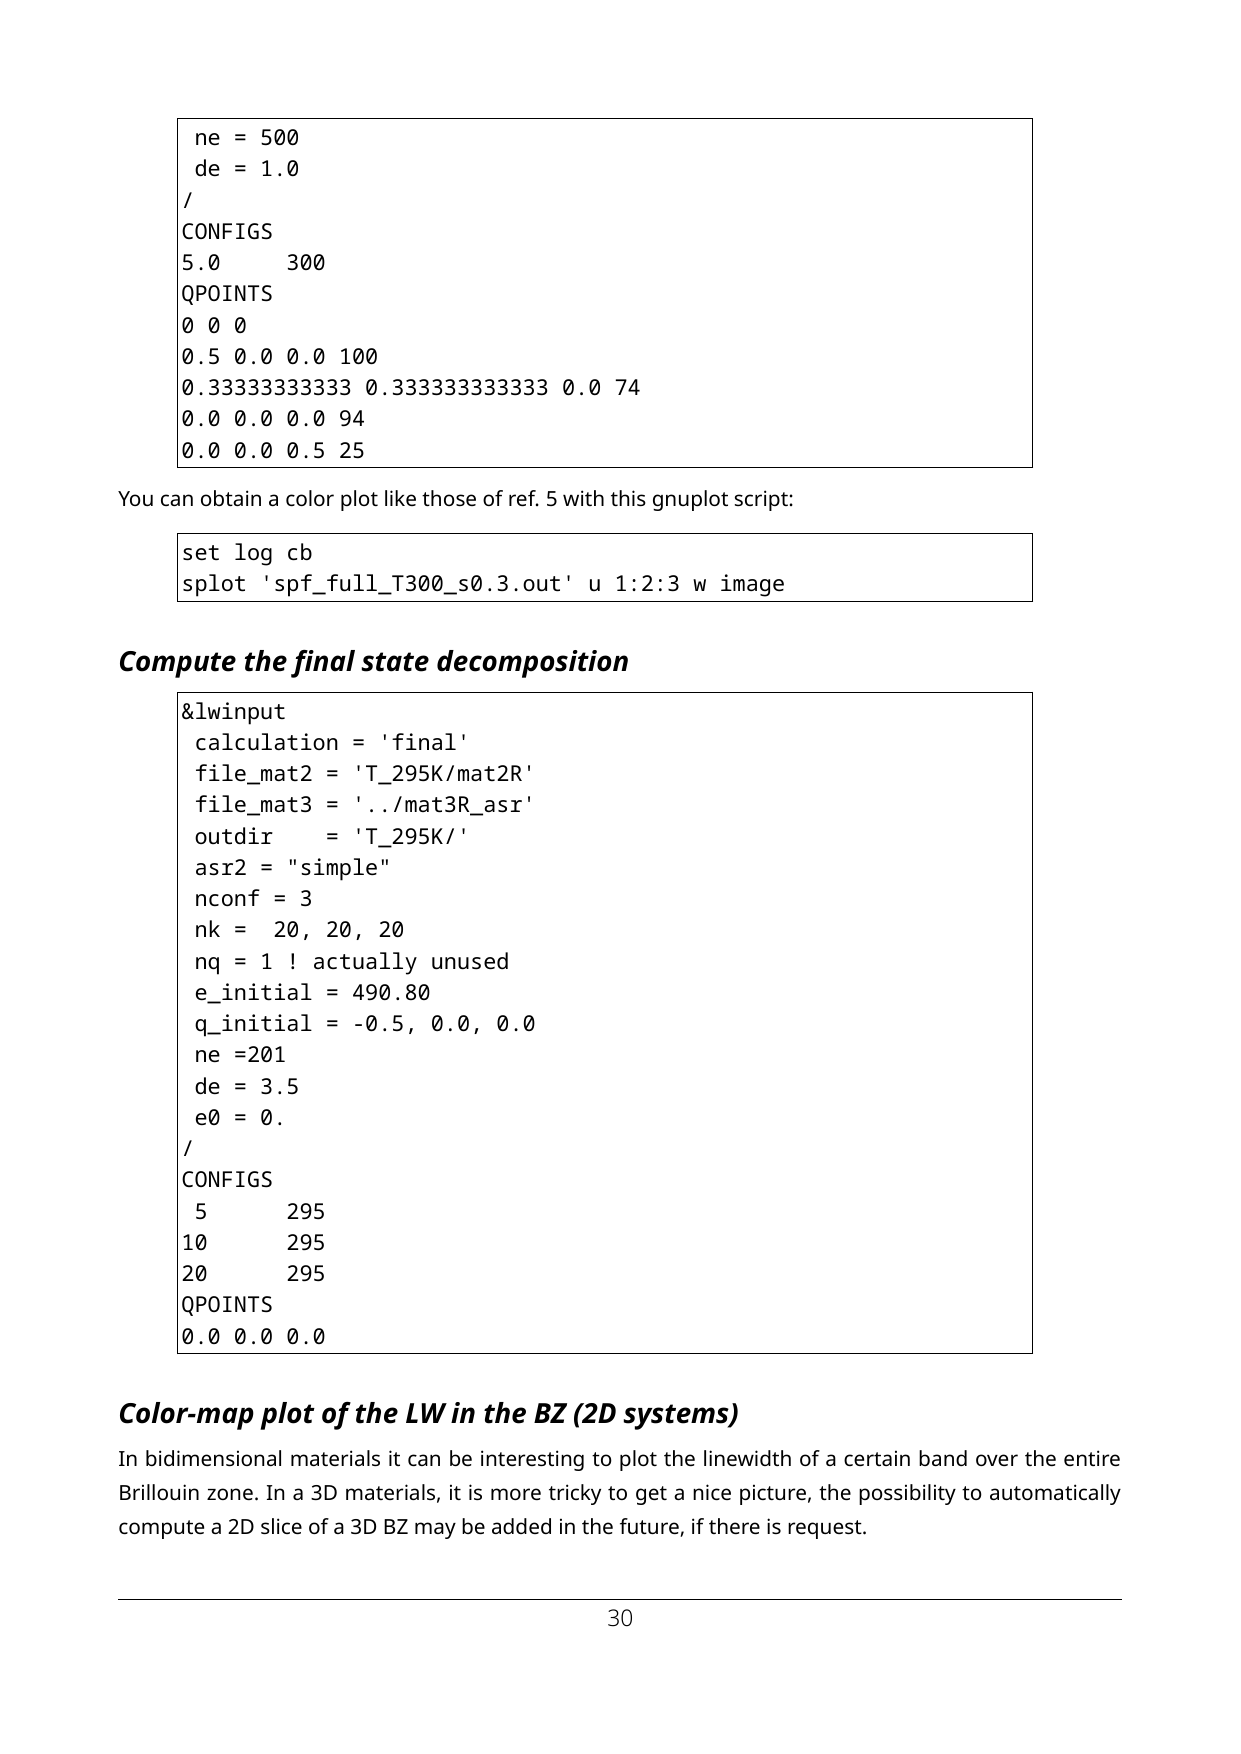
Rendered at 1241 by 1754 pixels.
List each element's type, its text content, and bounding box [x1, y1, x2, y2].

text &lwinput calculation = 'final' file_mat2 = 'T_295K/mat2R' file_mat3 = '../mat3R_asr' outdir = 'T_295K/' asr2 = "simple" nconf = 3 nk = 20, 20, 20 nq = 1 ! actually unused e_initial = 490.80 q_initial = -0.5, 0.0, 0.0 ne =201 de = 3.5 e0 = 0. / CONFIGS 5 295 10 295 20 295 QPOINTS 0.0 0.0 0.0 [178, 693, 1032, 1353]
text In bidimensional materials it can be interesting to plot the linewidth of a certain band over the entire Brillouin zone. In a 3D materials, it is more tricky to get a nice picture, the possibility to automatically compute a 2D slice of a 3D BZ may be added in the future, if there is request. [118, 1444, 1122, 1541]
text You can obtain a color plot like those of ref. 5 with this gnuplot script: [118, 484, 1122, 513]
subtitle Color-map plot of the LW in the BZ (2D systems) [118, 1394, 1122, 1432]
text ne = 500 de = 1.0 / CONFIGS 5.0 300 QPOINTS 0 0 0 0.5 0.0 0.0 100 0.33333333333 0.333333333333 0.0 74 0.0 0.0 0.0 94 0.0 0.0 0.5 25 [178, 119, 1032, 467]
subtitle Compute the final state decomposition [118, 642, 1122, 680]
text set log cb splot 'spf_full_T300_s0.3.out' u 1:2:3 w image [178, 534, 1032, 601]
